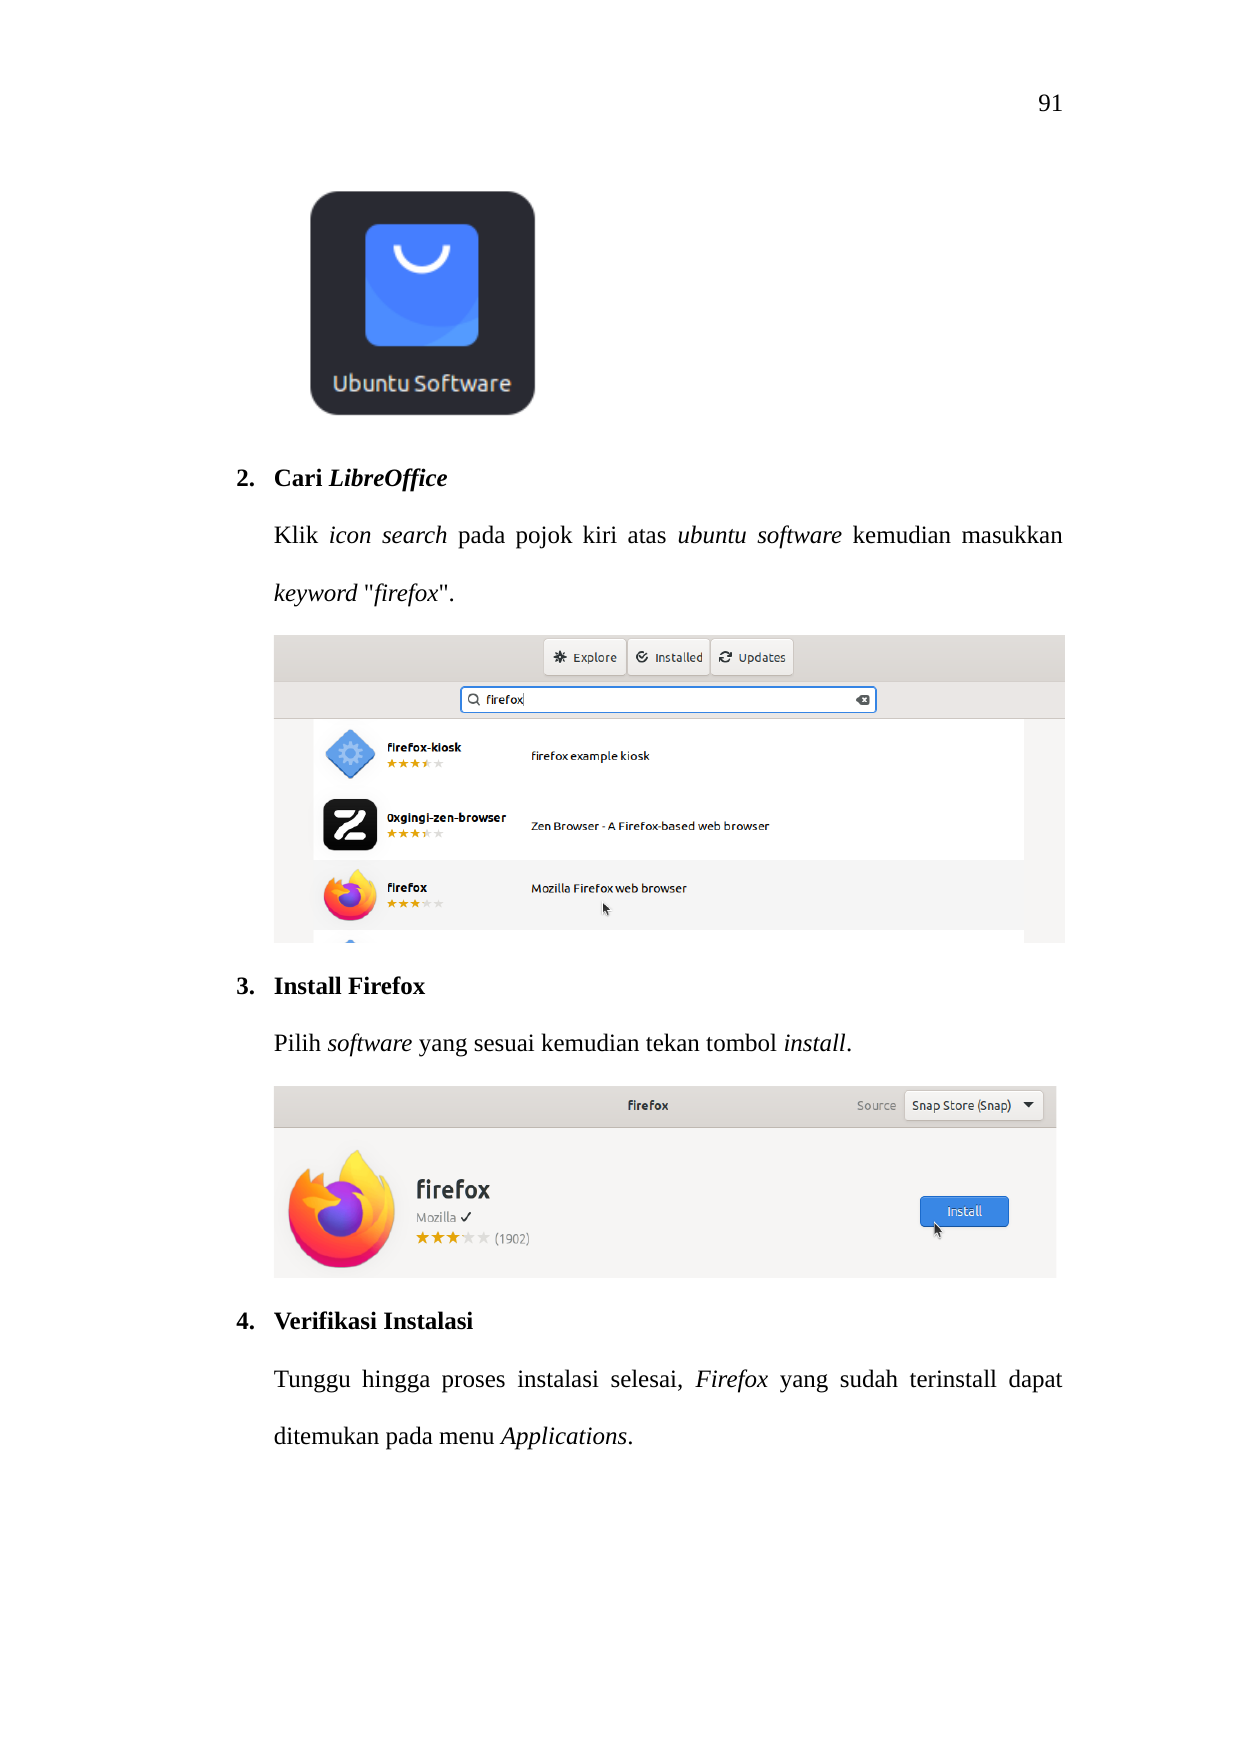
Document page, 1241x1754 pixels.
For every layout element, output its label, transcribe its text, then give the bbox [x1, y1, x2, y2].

picture [273, 1086, 1057, 1278]
picture [273, 165, 576, 434]
list Verifikasi Instalasi [236, 1306, 1063, 1335]
picture [273, 635, 1065, 943]
list Klik icon search pada pojok kiri atas ubuntu software kemudian masukkan keyword "firefox". [236, 520, 1063, 607]
list Cari LibreOffice [236, 463, 1063, 492]
list Tunggu hingga proses instalasi selesai, Firefox yang sudah terinstall dapat ditemukan pada menu Applications. [236, 1364, 1063, 1450]
list Install Firefox [236, 971, 1063, 1000]
list Pilih software yang sesuai kemudian tekan tombol install. [236, 1028, 1063, 1057]
